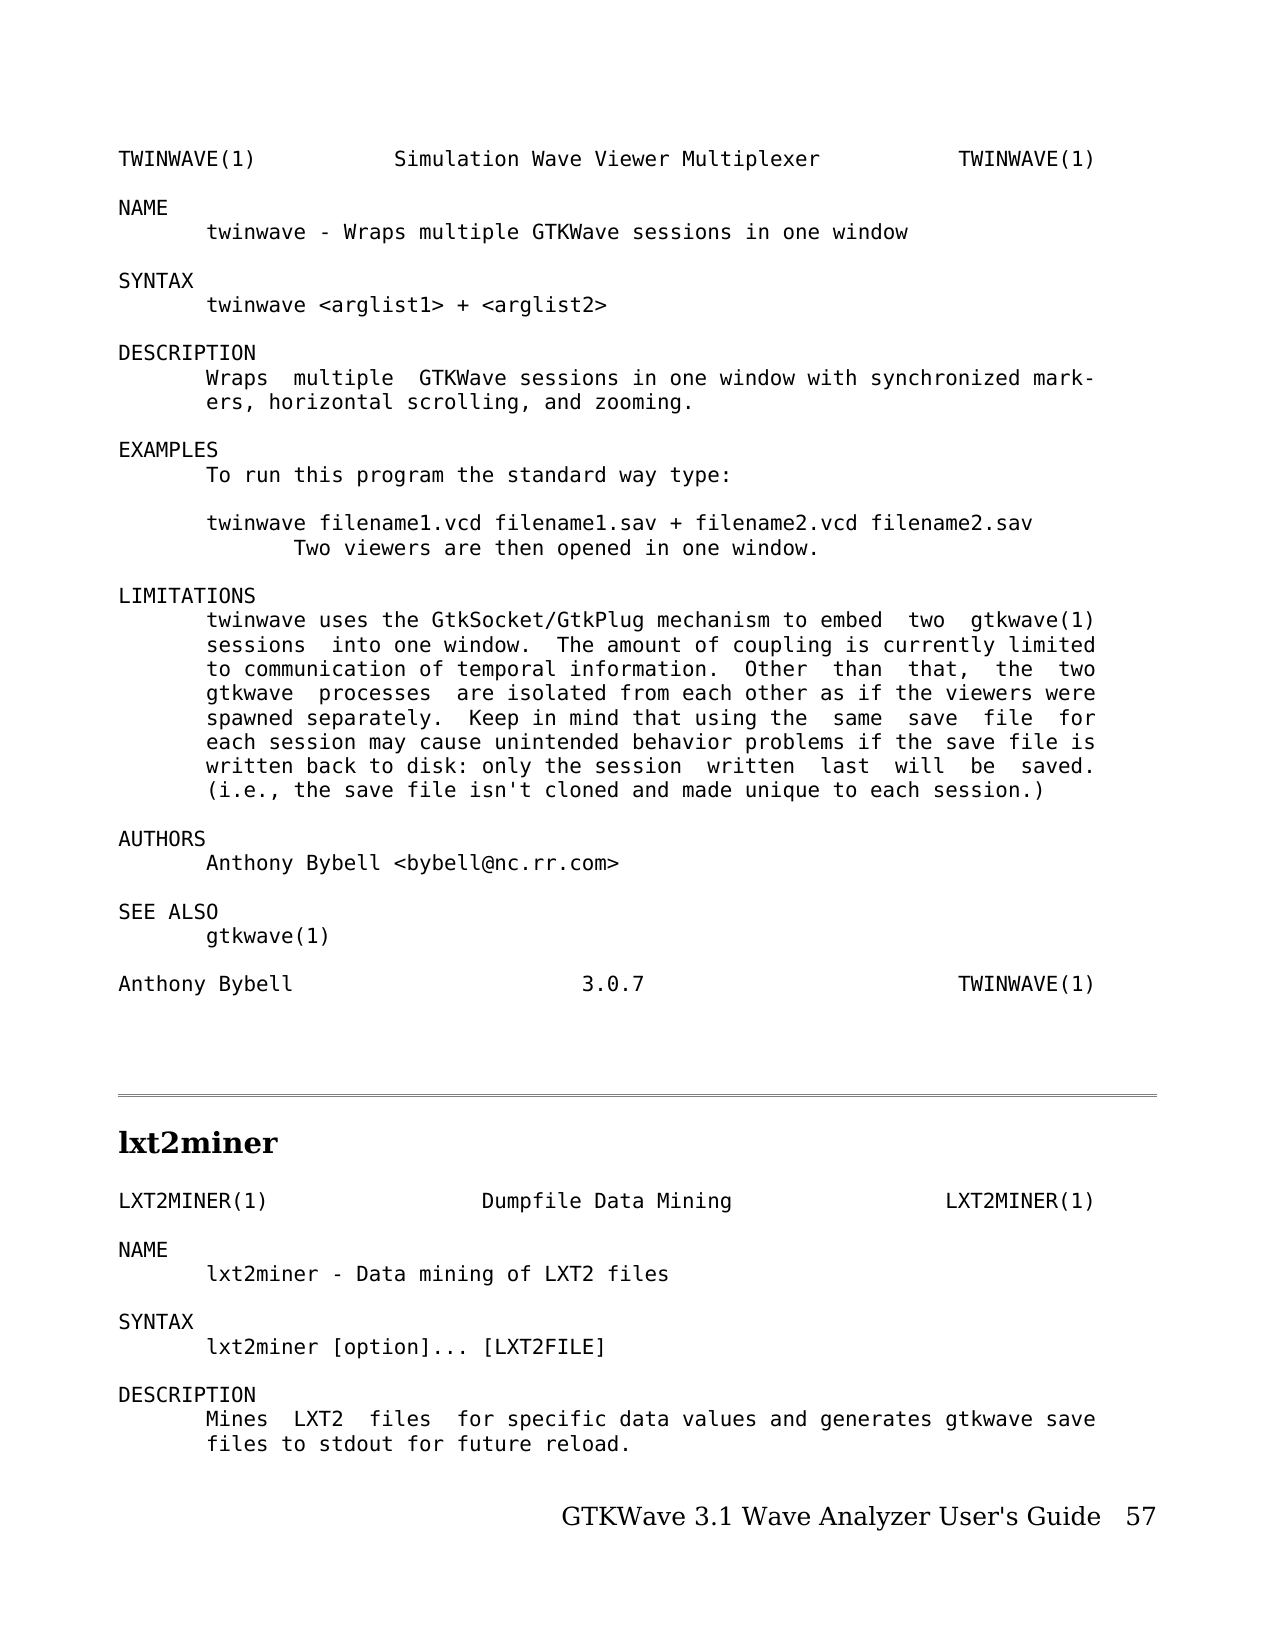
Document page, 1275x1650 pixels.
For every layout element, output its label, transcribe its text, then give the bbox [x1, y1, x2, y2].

text gtkwave processes are isolated from each other as if the viewers were [118, 681, 1157, 706]
text SYNTAX [118, 269, 1157, 293]
text written back to disk: only the session written last will be saved. [118, 754, 1157, 778]
text twinwave <arglist1> + <arglist2> [118, 293, 1157, 317]
text ers, horizontal scrolling, and zooming. [118, 390, 1157, 414]
text (i.e., the save file isn't cloned and made unique to each session.) [118, 778, 1157, 803]
text to communication of temporal information. Other than that, the two [118, 657, 1157, 681]
text Wraps multiple GTKWave sessions in one window with synchronized mark- [118, 366, 1157, 390]
text To run this program the standard way type: [118, 463, 1157, 487]
text sessions into one window. The amount of coupling is currently limited [118, 633, 1157, 657]
text twinwave uses the GtkSocket/GtkPlug mechanism to embed two gtkwave(1) [118, 608, 1157, 633]
text LIMITATIONS [118, 584, 1157, 608]
text DESCRIPTION [118, 341, 1157, 366]
text gtkwave(1) [118, 924, 1157, 948]
text spawned separately. Keep in mind that using the same save file for [118, 706, 1157, 730]
text Mines LXT2 files for specific data values and generates gtkwave save [118, 1407, 1157, 1432]
text AUTHORS [118, 827, 1157, 851]
text NAME [118, 196, 1157, 220]
text twinwave - Wraps multiple GTKWave sessions in one window [118, 220, 1157, 244]
text Anthony Bybell 3.0.7 TWINWAVE(1) [118, 972, 1157, 997]
text SYNTAX [118, 1310, 1157, 1335]
text Two viewers are then opened in one window. [118, 536, 1157, 560]
text files to stdout for future reload. [118, 1432, 1157, 1456]
text TWINWAVE(1) Simulation Wave Viewer Multiplexer TWINWAVE(1) [118, 147, 1157, 172]
text lxt2miner [option]... [LXT2FILE] [118, 1335, 1157, 1359]
text SEE ALSO [118, 900, 1157, 924]
text lxt2miner [118, 1126, 1157, 1160]
text each session may cause unintended behavior problems if the save file is [118, 730, 1157, 754]
text EXAMPLES [118, 438, 1157, 463]
text DESCRIPTION [118, 1383, 1157, 1407]
text Anthony Bybell <bybell@nc.rr.com> [118, 851, 1157, 875]
text twinwave filename1.vcd filename1.sav + filename2.vcd filename2.sav [118, 511, 1157, 536]
text LXT2MINER(1) Dumpfile Data Mining LXT2MINER(1) [118, 1189, 1157, 1213]
text lxt2miner - Data mining of LXT2 files [118, 1262, 1157, 1286]
text NAME [118, 1238, 1157, 1262]
